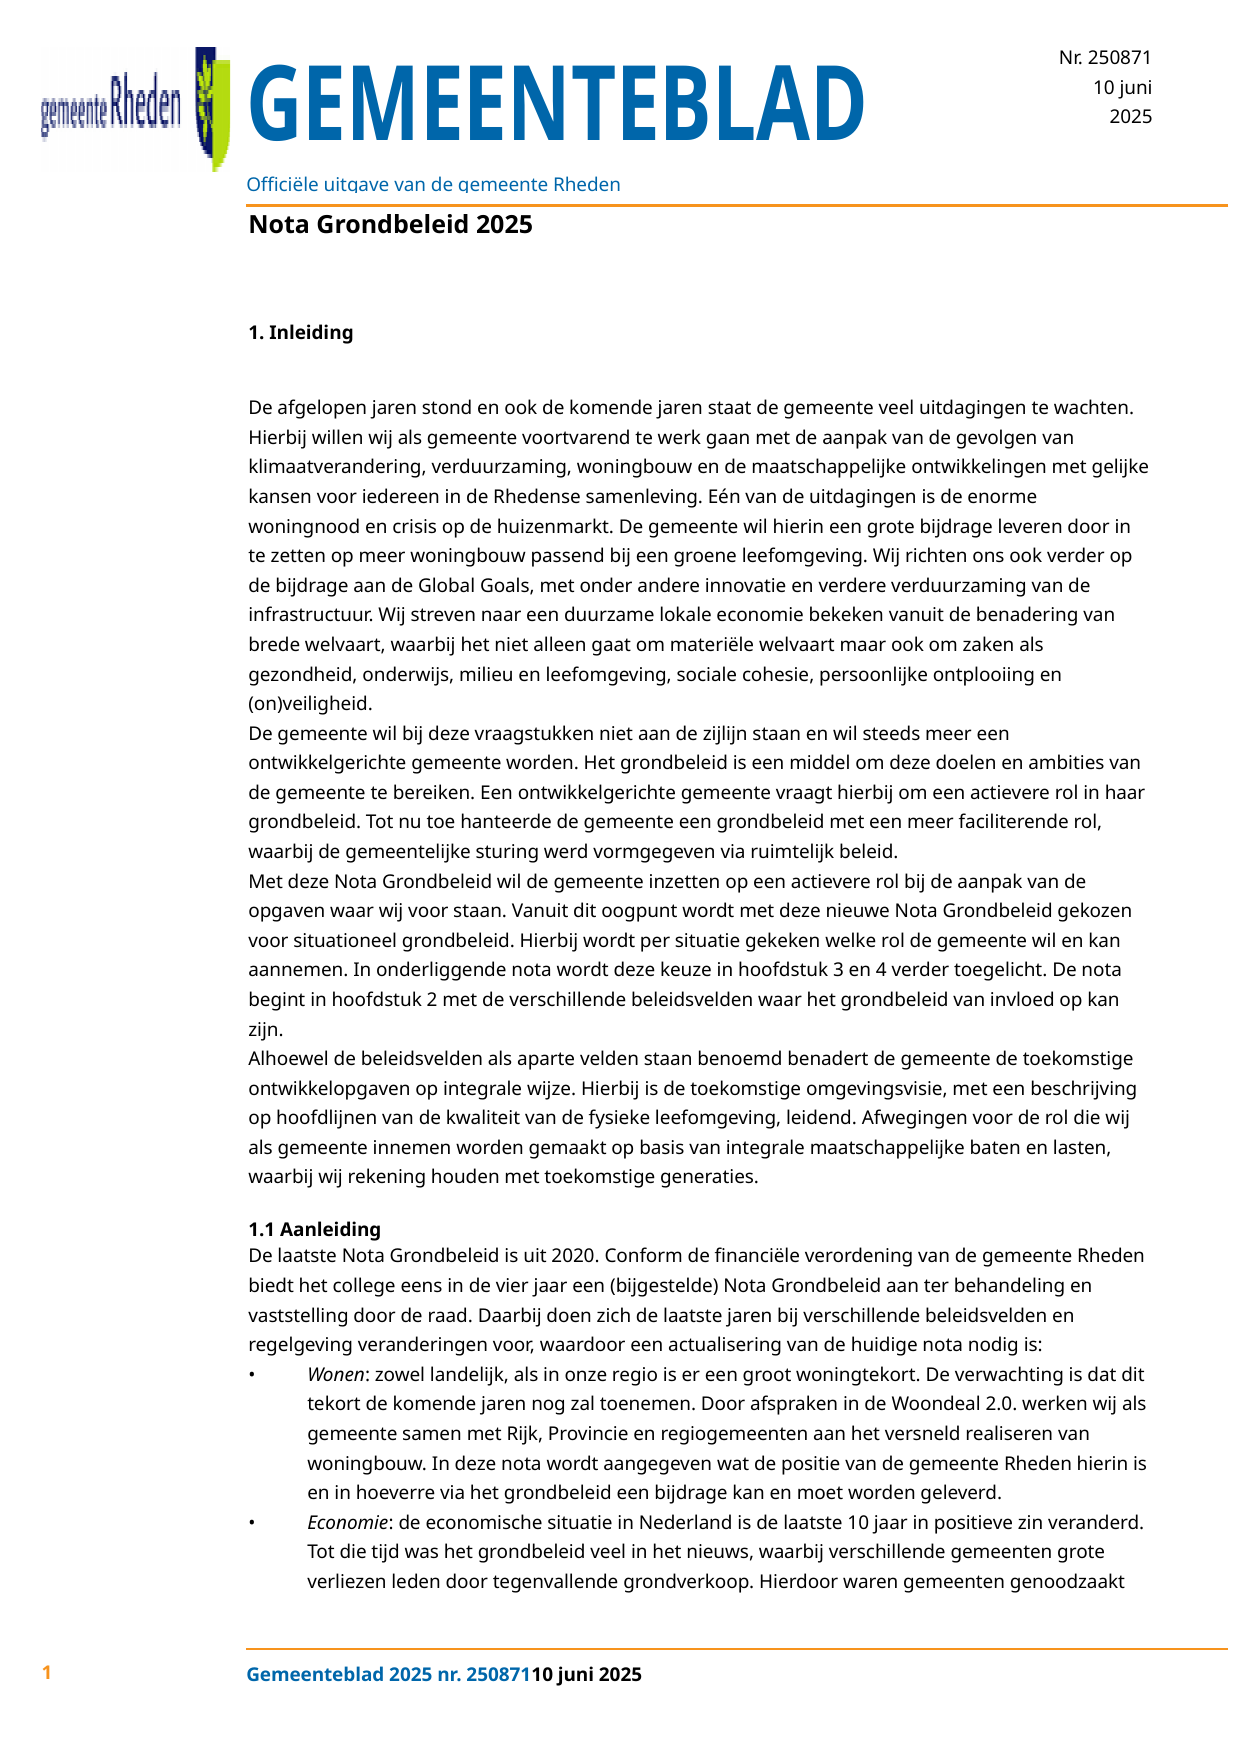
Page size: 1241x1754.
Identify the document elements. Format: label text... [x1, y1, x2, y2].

text Nota Grondbeleid 2025 [248, 207, 1152, 241]
text De gemeente wil bij deze vraagstukken niet aan de zijlijn staan en wil steeds meer een ontwikkelgerichte gemeente worden. Het grondbeleid is een middel om deze doelen en ambities van de gemeente te bereiken. Een ontwikkelgerichte gemeente vraagt hierbij om een actievere rol in haar grondbeleid. Tot nu toe hanteerde de gemeente een grondbeleid met een meer faciliterende rol, waarbij de gemeentelijke sturing werd vormgegeven via ruimtelijk beleid. [248, 720, 1152, 864]
text De afgelopen jaren stond en ook de komende jaren staat de gemeente veel uitdagingen te wachten. Hierbij willen wij als gemeente voortvarend te werk gaan met de aanpak van de gevolgen van klimaatverandering, verduurzaming, woningbouw en de maatschappelijke ontwikkelingen met gelijke kansen voor iedereen in de Rhedense samenleving. Eén van de uitdagingen is de enorme woningnood en crisis op de huizenmarkt. De gemeente wil hierin een grote bijdrage leveren door in te zetten op meer woningbouw passend bij een groene leefomgeving. Wij richten ons ook verder op de bijdrage aan de Global Goals, met onder andere innovatie en verdere verduurzaming van de infrastructuur. Wij streven naar een duurzame lokale economie bekeken vanuit de benadering van brede welvaart, waarbij het niet alleen gaat om materiële welvaart maar ook om zaken als gezondheid, onderwijs, milieu en leefomgeving, sociale cohesie, persoonlijke ontplooiing en (on)veiligheid. [248, 394, 1152, 716]
text 1.1 Aanleiding [248, 1214, 1152, 1243]
picture [41, 47, 231, 172]
text Alhoewel de beleidsvelden als aparte velden staan benoemd benadert de gemeente de toekomstige ontwikkelopgaven op integrale wijze. Hierbij is de toekomstige omgevingsvisie, met een beschrijving op hoofdlijnen van de kwaliteit van de fysieke leefomgeving, leidend. Afwegingen voor de rol die wij als gemeente innemen worden gemaakt op basis van integrale maatschappelijke baten en lasten, waarbij wij rekening houden met toekomstige generaties. [248, 1045, 1152, 1189]
list Economie: de economische situatie in Nederland is de laatste 10 jaar in positieve zin veranderd. Tot die tijd was het grondbeleid veel in het nieuws, waarbij verschillende gemeenten grote verliezen leden door tegenvallende grondverkoop. Hierdoor waren gemeenten genoodzaakt [248, 1509, 1152, 1594]
text 1. Inleiding [248, 317, 1152, 345]
text De laatste Nota Grondbeleid is uit 2020. Conform de financiële verordening van de gemeente Rheden biedt het college eens in de vier jaar een (bijgestelde) Nota Grondbeleid aan ter behandeling en vaststelling door de raad. Daarbij doen zich de laatste jaren bij verschillende beleidsvelden en regelgeving veranderingen voor, waardoor een actualisering van de huidige nota nodig is: [248, 1243, 1152, 1357]
list Wonen: zowel landelijk, als in onze regio is er een groot woningtekort. De verwachting is dat dit tekort de komende jaren nog zal toenemen. Door afspraken in de Woondeal 2.0. werken wij als gemeente samen met Rijk, Provincie en regiogemeenten aan het versneld realiseren van woningbouw. In deze nota wordt aangegeven wat de positie van de gemeente Rheden hierin is en in hoeverre via het grondbeleid een bijdrage kan en moet worden geleverd. [248, 1361, 1152, 1505]
text Met deze Nota Grondbeleid wil de gemeente inzetten op een actievere rol bij de aanpak van de opgaven waar wij voor staan. Vanuit dit oogpunt wordt met deze nieuwe Nota Grondbeleid gekozen voor situationeel grondbeleid. Hierbij wordt per situatie gekeken welke rol de gemeente wil en kan aannemen. In onderliggende nota wordt deze keuze in hoofdstuk 3 en 4 verder toegelicht. De nota begint in hoofdstuk 2 met de verschillende beleidsvelden waar het grondbeleid van invloed op kan zijn. [248, 868, 1152, 1042]
